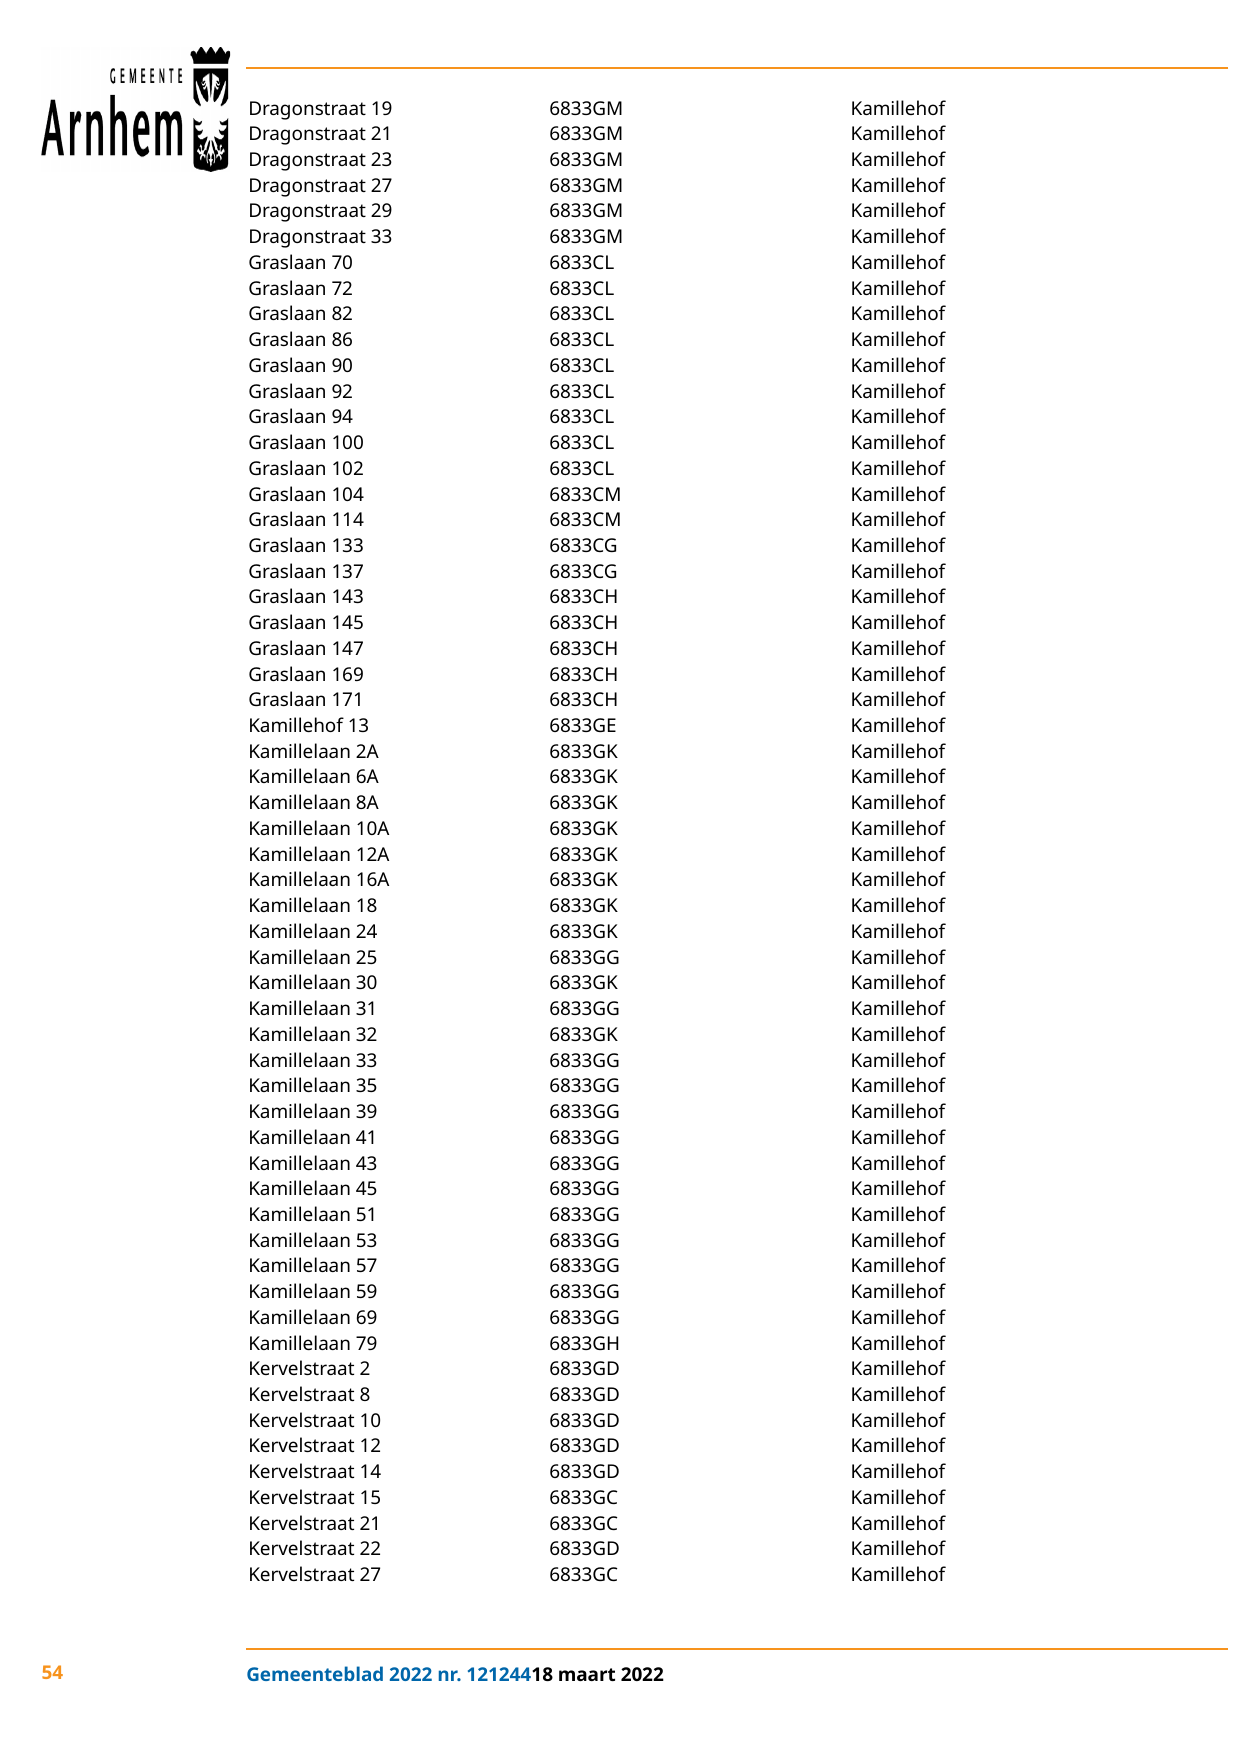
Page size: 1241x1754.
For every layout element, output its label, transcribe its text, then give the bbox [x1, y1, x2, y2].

table_cell Kamillehof [850, 918, 1152, 944]
table_cell 6833GC [549, 1561, 850, 1587]
table_cell 6833GK [549, 841, 850, 867]
table_cell Graslaan 72 [248, 275, 549, 301]
table_cell Kamillehof [850, 944, 1152, 969]
table_cell Kamillehof [850, 481, 1152, 506]
table_cell Kamillehof [850, 352, 1152, 378]
table_cell Kamillehof [850, 1433, 1152, 1458]
table_cell 6833GG [549, 995, 850, 1021]
table_cell 6833GG [549, 1124, 850, 1150]
table_cell Kamillehof [850, 558, 1152, 584]
table_cell Kamillehof [850, 1407, 1152, 1433]
table_cell Dragonstraat 19 [248, 95, 549, 121]
table_cell Graslaan 92 [248, 378, 549, 403]
table_cell Kamillelaan 32 [248, 1021, 549, 1047]
table_cell Kamillelaan 79 [248, 1330, 549, 1356]
table_cell Graslaan 171 [248, 687, 549, 712]
table_cell Kamillehof [850, 1201, 1152, 1227]
table_cell Dragonstraat 33 [248, 224, 549, 249]
table_cell 6833GK [549, 764, 850, 789]
table_cell Kamillehof [850, 970, 1152, 995]
table_cell Kamillehof [850, 764, 1152, 789]
table_cell Kamillehof [850, 1459, 1152, 1484]
table_cell Kervelstraat 8 [248, 1381, 549, 1407]
table_cell Kamillehof [850, 198, 1152, 223]
table_cell Kamillehof [850, 1227, 1152, 1253]
table_cell Kamillelaan 31 [248, 995, 549, 1021]
table_cell Graslaan 145 [248, 609, 549, 635]
table_cell Kamillehof [850, 1330, 1152, 1356]
table_cell Kamillelaan 39 [248, 1098, 549, 1124]
table_cell Kamillelaan 43 [248, 1150, 549, 1175]
table_cell Kamillelaan 6A [248, 764, 549, 789]
table_cell Dragonstraat 23 [248, 146, 549, 172]
table_cell 6833CH [549, 661, 850, 687]
table_cell Kamillehof [850, 506, 1152, 532]
table_cell Kervelstraat 14 [248, 1459, 549, 1484]
table_cell Kamillehof [850, 867, 1152, 892]
table_cell Kamillelaan 41 [248, 1124, 549, 1150]
table_cell Graslaan 102 [248, 455, 549, 481]
table_cell 6833GG [549, 1278, 850, 1304]
table_cell Kamillehof [850, 995, 1152, 1021]
table_cell Kamillehof [850, 404, 1152, 429]
table_cell 6833CM [549, 481, 850, 506]
table_cell 6833GD [549, 1407, 850, 1433]
table_cell Kamillelaan 45 [248, 1175, 549, 1201]
table_cell Kamillehof [850, 1561, 1152, 1587]
table_cell Kervelstraat 27 [248, 1561, 549, 1587]
table_cell 6833CL [549, 378, 850, 403]
table_cell 6833GG [549, 1098, 850, 1124]
table_cell 6833CH [549, 687, 850, 712]
table_cell 6833CM [549, 506, 850, 532]
table_cell Dragonstraat 27 [248, 172, 549, 198]
picture [41, 47, 231, 172]
table_cell Kamillelaan 30 [248, 970, 549, 995]
table_cell Kamillehof [850, 301, 1152, 326]
table_cell Dragonstraat 21 [248, 121, 549, 146]
table_cell Kamillehof [850, 1073, 1152, 1098]
table_cell Kamillelaan 16A [248, 867, 549, 892]
table_cell 6833GD [549, 1433, 850, 1458]
table_cell Kamillehof [850, 1253, 1152, 1278]
table_cell Kamillehof [850, 172, 1152, 198]
table_cell 6833GC [549, 1484, 850, 1510]
table_cell 6833CL [549, 275, 850, 301]
table_cell Kamillehof [850, 1047, 1152, 1072]
table_cell Kamillehof [850, 738, 1152, 764]
table_cell 6833CL [549, 249, 850, 275]
table_cell Kamillelaan 12A [248, 841, 549, 867]
table_cell Kamillehof [850, 429, 1152, 455]
table_cell Kamillelaan 8A [248, 790, 549, 815]
table_cell Kamillehof [850, 1124, 1152, 1150]
table_cell Kamillehof [850, 584, 1152, 609]
table_cell Kamillehof [850, 790, 1152, 815]
table_cell Kamillehof [850, 1381, 1152, 1407]
table_cell Graslaan 147 [248, 635, 549, 661]
table_cell Kamillelaan 18 [248, 893, 549, 918]
table_cell Kamillelaan 69 [248, 1304, 549, 1330]
table_cell 6833GK [549, 790, 850, 815]
table_cell Kamillehof [850, 95, 1152, 121]
table_cell Kervelstraat 22 [248, 1536, 549, 1561]
table_cell Kervelstraat 15 [248, 1484, 549, 1510]
table_cell Graslaan 143 [248, 584, 549, 609]
table_cell Kamillehof [850, 121, 1152, 146]
table_cell Kamillelaan 51 [248, 1201, 549, 1227]
table_cell 6833CL [549, 301, 850, 326]
table_cell Kamillehof [850, 1510, 1152, 1536]
table_cell 6833GG [549, 1201, 850, 1227]
table_cell 6833GG [549, 1073, 850, 1098]
table_cell Kamillehof [850, 455, 1152, 481]
table_cell Kamillelaan 24 [248, 918, 549, 944]
table_cell 6833GM [549, 198, 850, 223]
table_cell Kamillelaan 25 [248, 944, 549, 969]
table_cell 6833CG [549, 532, 850, 558]
table_cell Graslaan 100 [248, 429, 549, 455]
table_cell 6833GG [549, 944, 850, 969]
table_cell Kamillehof [850, 378, 1152, 403]
table_cell 6833GD [549, 1356, 850, 1381]
table_cell Kamillehof [850, 249, 1152, 275]
table_cell Graslaan 86 [248, 326, 549, 352]
table_cell 6833GG [549, 1175, 850, 1201]
table_cell Kamillehof [850, 1278, 1152, 1304]
table_cell Kamillehof [850, 1536, 1152, 1561]
table_cell 6833GK [549, 1021, 850, 1047]
table_cell 6833GK [549, 738, 850, 764]
table_cell Kamillelaan 10A [248, 815, 549, 841]
table_cell Graslaan 90 [248, 352, 549, 378]
table_cell 6833GK [549, 970, 850, 995]
table_cell 6833GK [549, 893, 850, 918]
table_cell Kamillehof [850, 532, 1152, 558]
table_cell 6833GE [549, 712, 850, 738]
table_cell Kamillehof [850, 661, 1152, 687]
table_cell 6833CL [549, 455, 850, 481]
table_cell 6833GH [549, 1330, 850, 1356]
table_cell Kervelstraat 21 [248, 1510, 549, 1536]
table_cell 6833CG [549, 558, 850, 584]
table_cell Kervelstraat 2 [248, 1356, 549, 1381]
table_cell 6833GG [549, 1227, 850, 1253]
table_cell Kamillehof [850, 609, 1152, 635]
table_cell 6833GD [549, 1381, 850, 1407]
table_cell Kamillehof [850, 687, 1152, 712]
table_cell Graslaan 133 [248, 532, 549, 558]
table_cell 6833GK [549, 918, 850, 944]
table_cell Kervelstraat 12 [248, 1433, 549, 1458]
table_cell 6833GM [549, 224, 850, 249]
table_cell 6833GM [549, 172, 850, 198]
table_cell 6833CH [549, 584, 850, 609]
table_cell Kamillelaan 33 [248, 1047, 549, 1072]
table_cell Kamillehof [850, 326, 1152, 352]
table_cell 6833GG [549, 1304, 850, 1330]
table_cell 6833CH [549, 635, 850, 661]
table_cell 6833CH [549, 609, 850, 635]
table_cell Kamillehof [850, 224, 1152, 249]
table_cell Kamillehof [850, 1356, 1152, 1381]
table_cell Kamillehof [850, 275, 1152, 301]
table_cell Kamillehof [850, 893, 1152, 918]
table_cell Kamillelaan 57 [248, 1253, 549, 1278]
table_cell Kamillehof [850, 1150, 1152, 1175]
table_cell Kamillehof [850, 146, 1152, 172]
table_cell Kamillehof [850, 635, 1152, 661]
table_cell Kamillehof [850, 1484, 1152, 1510]
table_cell 6833CL [549, 404, 850, 429]
table_cell 6833GD [549, 1459, 850, 1484]
table_cell Kamillelaan 2A [248, 738, 549, 764]
table_cell 6833GM [549, 146, 850, 172]
table_cell 6833CL [549, 352, 850, 378]
table_cell Graslaan 94 [248, 404, 549, 429]
table_cell Graslaan 82 [248, 301, 549, 326]
table_cell Kamillehof 13 [248, 712, 549, 738]
table_cell Kamillehof [850, 712, 1152, 738]
table_cell 6833GG [549, 1253, 850, 1278]
table_cell Graslaan 169 [248, 661, 549, 687]
table_cell Graslaan 70 [248, 249, 549, 275]
table_cell Kamillehof [850, 815, 1152, 841]
table_cell 6833GG [549, 1047, 850, 1072]
table_cell Kamillehof [850, 1304, 1152, 1330]
table_cell Graslaan 114 [248, 506, 549, 532]
table_cell 6833GK [549, 815, 850, 841]
table_cell 6833CL [549, 326, 850, 352]
table_cell 6833GG [549, 1150, 850, 1175]
table_cell Kamillehof [850, 1098, 1152, 1124]
table_cell 6833CL [549, 429, 850, 455]
table_cell Kamillehof [850, 1021, 1152, 1047]
table_cell 6833GM [549, 121, 850, 146]
table_cell Graslaan 104 [248, 481, 549, 506]
table_cell Kamillelaan 53 [248, 1227, 549, 1253]
table_cell Kamillehof [850, 841, 1152, 867]
table_cell Dragonstraat 29 [248, 198, 549, 223]
table_cell 6833GK [549, 867, 850, 892]
table_cell Kamillehof [850, 1175, 1152, 1201]
table_cell Kamillelaan 35 [248, 1073, 549, 1098]
table_cell 6833GD [549, 1536, 850, 1561]
table_cell Kervelstraat 10 [248, 1407, 549, 1433]
table_cell Kamillelaan 59 [248, 1278, 549, 1304]
table_cell 6833GM [549, 95, 850, 121]
table_cell 6833GC [549, 1510, 850, 1536]
table_cell Graslaan 137 [248, 558, 549, 584]
